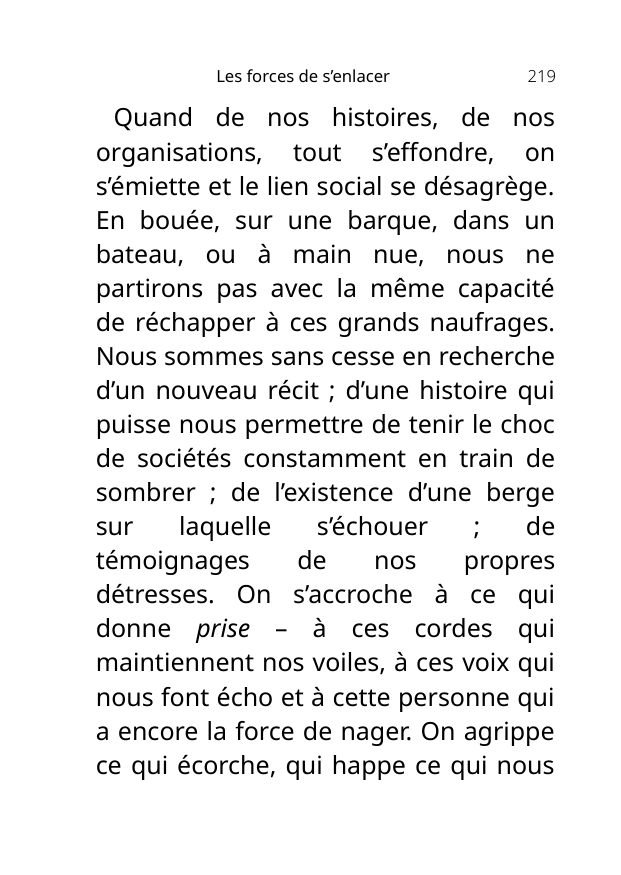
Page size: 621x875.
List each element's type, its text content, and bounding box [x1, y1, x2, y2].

text Quand de nos histoires, de nos organisations, tout s’effondre, on s’émiette et le lien social se désagrège. En bouée, sur une barque, dans un bateau, ou à main nue, nous ne partirons pas avec la même capacité de réchapper à ces grands naufrages. Nous sommes sans cesse en recherche d’un nouveau récit ; d’une histoire qui puisse nous permettre de tenir le choc de sociétés constamment en train de sombrer ; de l’existence d’une berge sur laquelle s’échouer ; de témoignages de nos propres détresses. On s’accroche à ce qui donne prise – à ces cordes qui maintiennent nos voiles, à ces voix qui nous font écho et à cette personne qui a encore la force de nager. On agrippe ce qui écorche, qui happe ce qui nous [96, 100, 555, 781]
